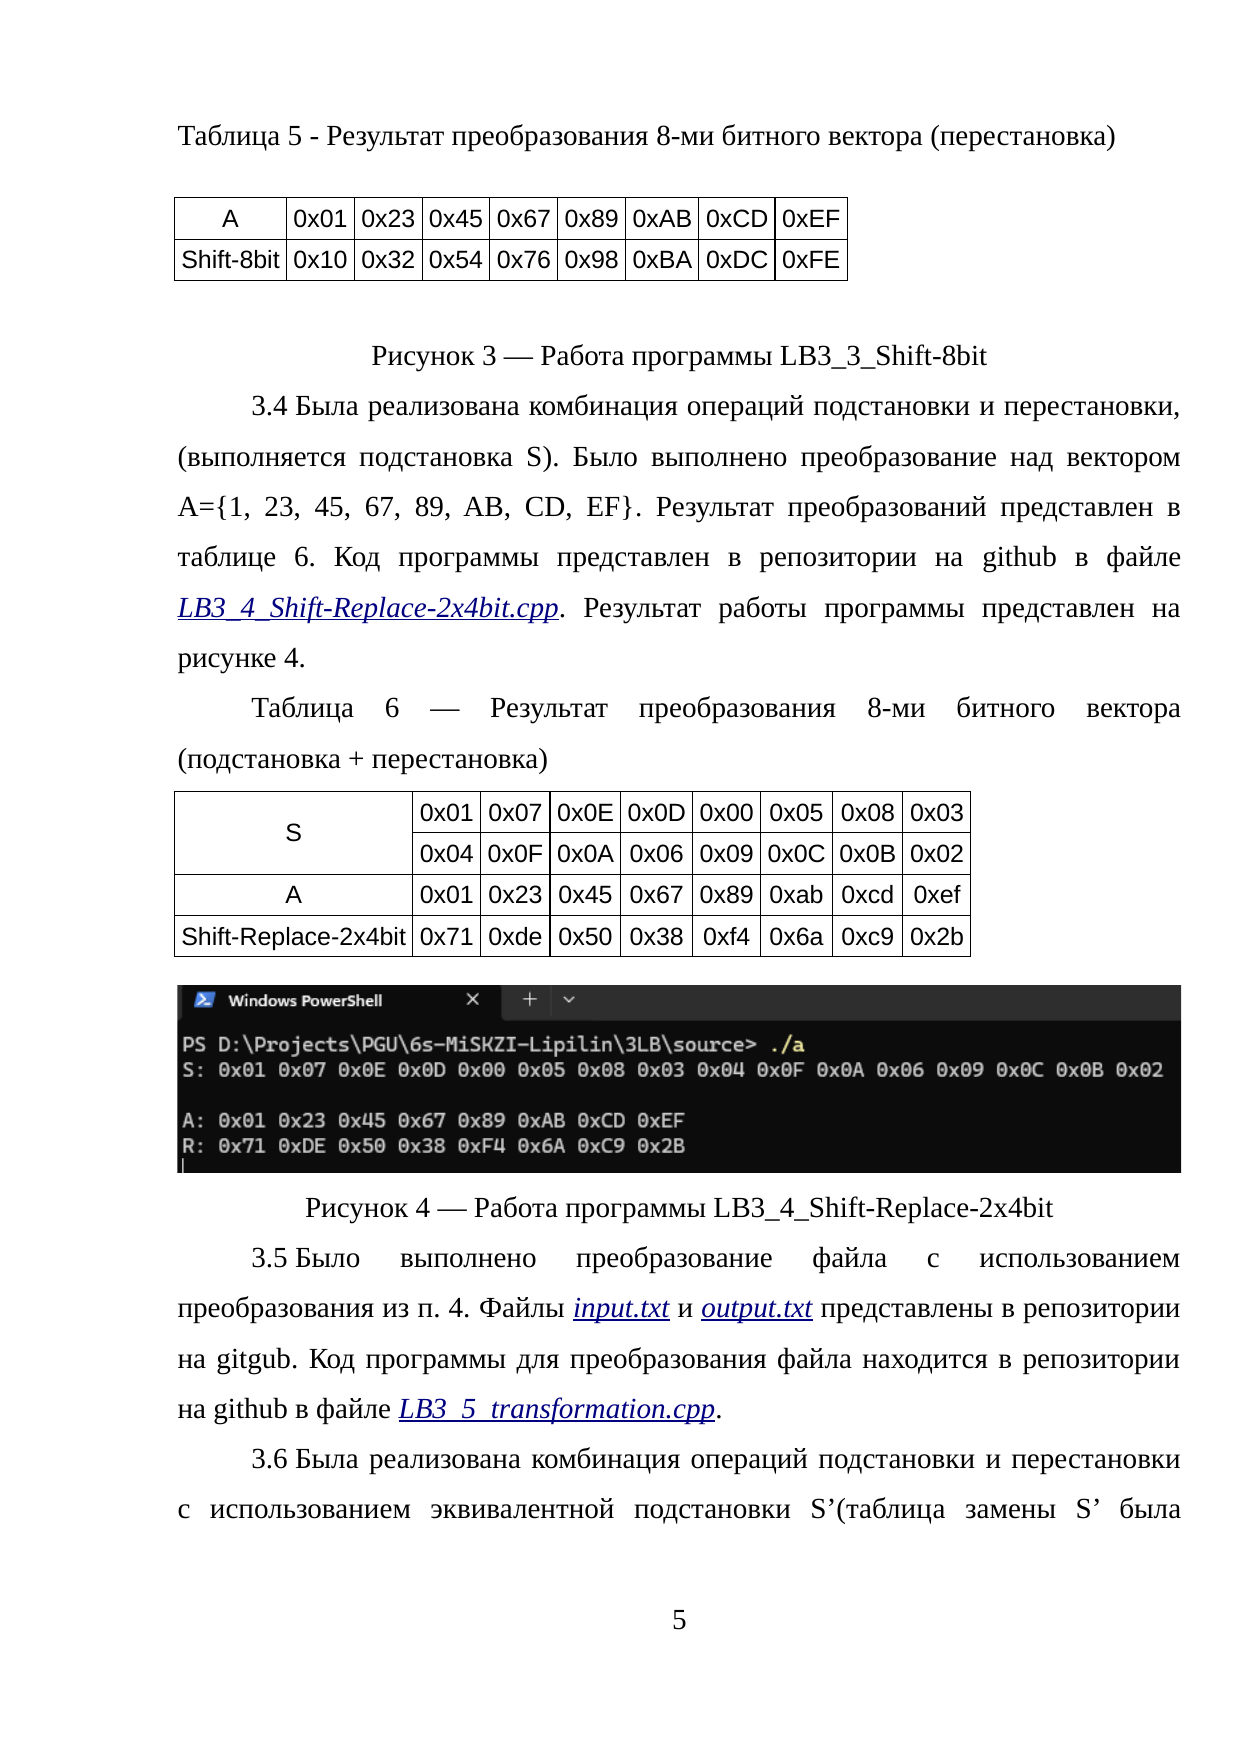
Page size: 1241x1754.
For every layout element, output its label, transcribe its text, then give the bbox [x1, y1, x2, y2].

table_header S [175, 792, 412, 873]
table_cell 0x02 [903, 833, 970, 873]
table_header 0xCD [699, 198, 774, 238]
table_cell 0xde [481, 916, 549, 956]
table_cell 0x06 [621, 833, 692, 873]
table_header 0x0E [551, 792, 620, 832]
table_header 0x05 [761, 792, 832, 832]
table_cell 0xef [903, 875, 970, 915]
table_cell 0x6a [761, 916, 832, 956]
table_header 0x23 [355, 198, 422, 238]
table_header 0xEF [776, 198, 847, 238]
table_cell 0xf4 [693, 916, 760, 956]
table_cell 0x09 [693, 833, 760, 873]
table_header 0x89 [558, 198, 625, 238]
text Рисунок 4 — Работа программы LB3_4_Shift-Replace-2x4bit [177, 1173, 1181, 1223]
list Было выполнено преобразование файла с использованием преобразования из п. 4. Файлы input.txt и output.txt представлены в репозитории на gitgub. Код программы для преобразования файла находится в репозитории на github в файле LB3_5_transformation.cpp. [177, 1240, 1181, 1424]
text Таблица 6 — Результат преобразования 8-ми битного вектора (подстановка + перестановка) [177, 690, 1181, 774]
table_cell 0x23 [481, 875, 549, 915]
table_cell 0xcd [833, 875, 902, 915]
table_cell 0x50 [551, 916, 620, 956]
list Была реализована комбинация операций подстановки и перестановки с использованием эквивалентной подстановки S’(таблица замены S’ была [177, 1441, 1181, 1525]
text Рисунок 3 — Работа программы LB3_3_Shift-8bit [177, 338, 1181, 372]
table_cell 0xab [761, 875, 832, 915]
table_header 0x0D [621, 792, 692, 832]
table_cell 0x32 [355, 240, 422, 280]
table_cell Shift-8bit [175, 240, 286, 280]
table_header 0x08 [833, 792, 902, 832]
table_cell 0xc9 [833, 916, 902, 956]
table_cell 0xBA [626, 240, 698, 280]
table_header 0xAB [626, 198, 698, 238]
table_header 0x03 [903, 792, 970, 832]
table_cell 0x10 [287, 240, 354, 280]
table_cell 0xDC [699, 240, 774, 280]
table_header 0x45 [423, 198, 489, 238]
table_header 0x00 [693, 792, 760, 832]
table_cell Shift-Replace-2x4bit [175, 916, 412, 956]
table_cell 0x0C [761, 833, 832, 873]
table_cell A [175, 875, 412, 915]
table_cell 0x67 [621, 875, 692, 915]
table_cell 0x2b [903, 916, 970, 956]
list Была реализована комбинация операций подстановки и перестановки, (выполняется подстановка S). Было выполнено преобразование над вектором A={1, 23, 45, 67, 89, AB, CD, EF}. Результат преобразований представлен в таблице 6. Код программы представлен в репозитории на github в файле LB3_4_Shift-Replace-2x4bit.cpp. Результат работы программы представлен на рисунке 4. [177, 388, 1181, 674]
table_cell 0x0F [481, 833, 549, 873]
table_cell 0x38 [621, 916, 692, 956]
table_cell 0x0B [833, 833, 902, 873]
table_cell 0x01 [413, 875, 480, 915]
table_header 0x01 [287, 198, 354, 238]
table_cell 0x54 [423, 240, 489, 280]
table_cell 0x98 [558, 240, 625, 280]
table_cell 0x89 [693, 875, 760, 915]
text Таблица 5 - Результат преобразования 8-ми битного вектора (перестановка) [177, 118, 1181, 152]
table_header 0x67 [490, 198, 557, 238]
picture [177, 985, 1182, 1173]
table_cell 0x76 [490, 240, 557, 280]
table_header 0x07 [481, 792, 549, 832]
table_cell 0x04 [413, 833, 480, 873]
table_header 0x01 [413, 792, 480, 832]
table_cell 0x45 [551, 875, 620, 915]
table_cell 0x71 [413, 916, 480, 956]
table_header A [175, 198, 286, 238]
table_cell 0xFE [776, 240, 847, 280]
table_cell 0x0A [551, 833, 620, 873]
